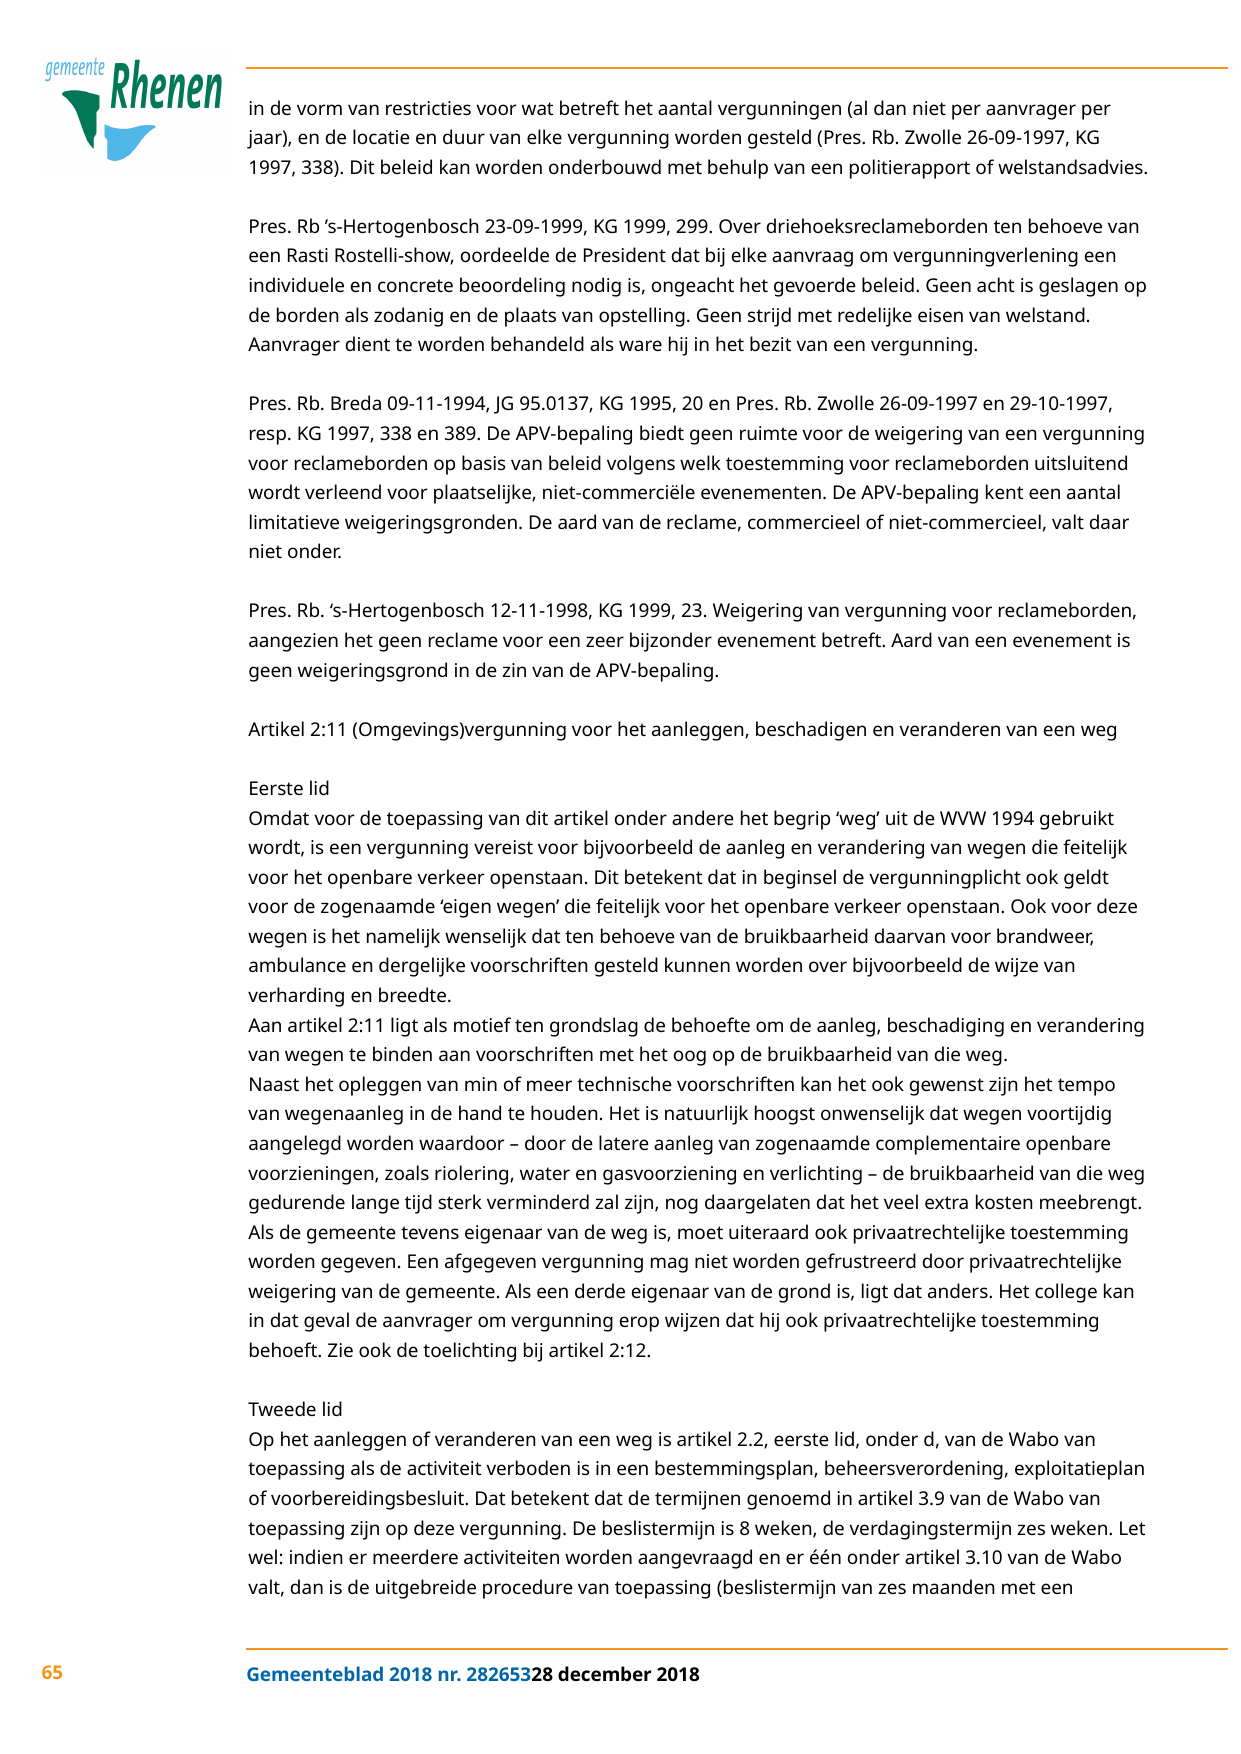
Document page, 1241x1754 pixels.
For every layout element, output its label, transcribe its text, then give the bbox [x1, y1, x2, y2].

text Artikel 2:11 (Omgevings)vergunning voor het aanleggen, beschadigen en veranderen van een weg [248, 716, 1152, 742]
text Naast het opleggen van min of meer technische voorschriften kan het ook gewenst zijn het tempo van wegenaanleg in de hand te houden. Het is natuurlijk hoogst onwenselijk dat wegen voortijdig aangelegd worden waardoor – door de latere aanleg van zogenaamde complementaire openbare voorzieningen, zoals riolering, water en gasvoorziening en verlichting – de bruikbaarheid van die weg gedurende lange tijd sterk verminderd zal zijn, nog daargelaten dat het veel extra kosten meebrengt. [248, 1071, 1152, 1215]
text in de vorm van restricties voor wat betreft het aantal vergunningen (al dan niet per aanvrager per jaar), en de locatie en duur van elke vergunning worden gesteld (Pres. Rb. Zwolle 26-09-1997, KG 1997, 338). Dit beleid kan worden onderbouwd met behulp van een politierapport of welstandsadvies. [248, 95, 1152, 180]
text Omdat voor de toepassing van dit artikel onder andere het begrip ‘weg’ uit de WVW 1994 gebruikt wordt, is een vergunning vereist voor bijvoorbeeld de aanleg en verandering van wegen die feitelijk voor het openbare verkeer openstaan. Dit betekent dat in beginsel de vergunningplicht ook geldt voor de zogenaamde ‘eigen wegen’ die feitelijk voor het openbare verkeer openstaan. Ook voor deze wegen is het namelijk wenselijk dat ten behoeve van de bruikbaarheid daarvan voor brandweer, ambulance en dergelijke voorschriften gesteld kunnen worden over bijvoorbeeld de wijze van verharding en breedte. [248, 805, 1152, 1008]
text Aan artikel 2:11 ligt als motief ten grondslag de behoefte om de aanleg, beschadiging en verandering van wegen te binden aan voorschriften met het oog op de bruikbaarheid van die weg. [248, 1012, 1152, 1067]
text Pres. Rb ’s-Hertogenbosch 23-09-1999, KG 1999, 299. Over driehoeksreclameborden ten behoeve van een Rasti Rostelli-show, oordeelde de President dat bij elke aanvraag om vergunningverlening een individuele en concrete beoordeling nodig is, ongeacht het gevoerde beleid. Geen acht is geslagen op de borden als zodanig en de plaats van opstelling. Geen strijd met redelijke eisen van welstand. Aanvrager dient te worden behandeld als ware hij in het bezit van een vergunning. [248, 213, 1152, 357]
text Als de gemeente tevens eigenaar van de weg is, moet uiteraard ook privaatrechtelijke toestemming worden gegeven. Een afgegeven vergunning mag niet worden gefrustreerd door privaatrechtelijke weigering van de gemeente. Als een derde eigenaar van de grond is, ligt dat anders. Het college kan in dat geval de aanvrager om vergunning erop wijzen dat hij ook privaatrechtelijke toestemming behoeft. Zie ook de toelichting bij artikel 2:12. [248, 1219, 1152, 1363]
text Pres. Rb. ‘s-Hertogenbosch 12-11-1998, KG 1999, 23. Weigering van vergunning voor reclameborden, aangezien het geen reclame voor een zeer bijzonder evenement betreft. Aard van een evenement is geen weigeringsgrond in de zin van de APV-bepaling. [248, 598, 1152, 683]
picture [41, 47, 231, 172]
text Pres. Rb. Breda 09-11-1994, JG 95.0137, KG 1995, 20 en Pres. Rb. Zwolle 26-09-1997 en 29-10-1997, resp. KG 1997, 338 en 389. De APV-bepaling biedt geen ruimte voor de weigering van een vergunning voor reclameborden op basis van beleid volgens welk toestemming voor reclameborden uitsluitend wordt verleend voor plaatselijke, niet-commerciële evenementen. De APV-bepaling kent een aantal limitatieve weigeringsgronden. De aard van de reclame, commercieel of niet-commercieel, valt daar niet onder. [248, 391, 1152, 564]
text Op het aanleggen of veranderen van een weg is artikel 2.2, eerste lid, onder d, van de Wabo van toepassing als de activiteit verboden is in een bestemmingsplan, beheersverordening, exploitatieplan of voorbereidingsbesluit. Dat betekent dat de termijnen genoemd in artikel 3.9 van de Wabo van toepassing zijn op deze vergunning. De beslistermijn is 8 weken, de verdagingstermijn zes weken. Let wel: indien er meerdere activiteiten worden aangevraagd en er één onder artikel 3.10 van de Wabo valt, dan is de uitgebreide procedure van toepassing (beslistermijn van zes maanden met een [248, 1426, 1152, 1600]
text Eerste lid [248, 775, 1152, 801]
text Tweede lid [248, 1396, 1152, 1422]
